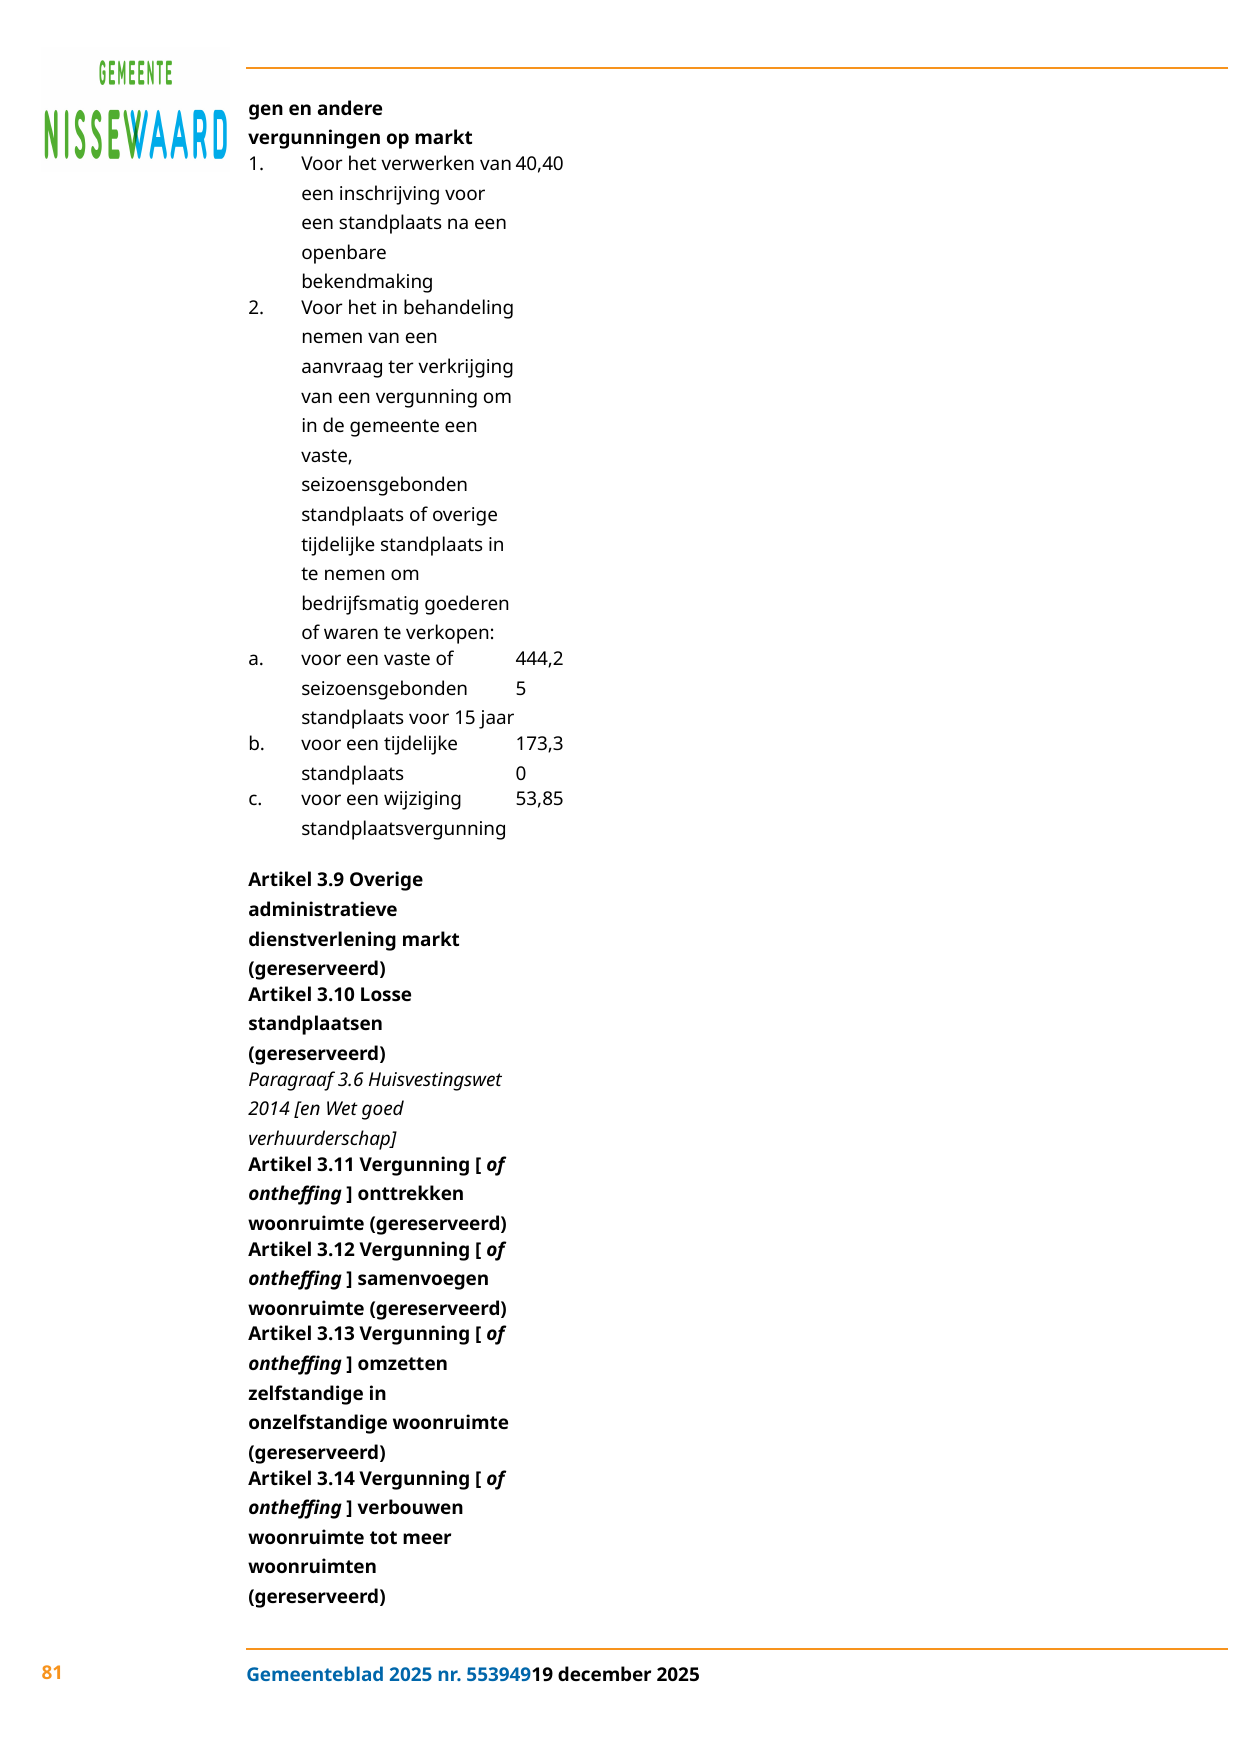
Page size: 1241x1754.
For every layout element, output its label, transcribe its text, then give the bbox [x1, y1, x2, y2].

table_cell [621, 150, 674, 294]
table_cell [621, 786, 674, 841]
table_cell b. [248, 730, 301, 786]
table_cell [728, 867, 780, 981]
table_cell [940, 1066, 992, 1151]
table_cell Voor het verwerken van een inschrijving voor een standplaats na een openbare bekendmaking [301, 150, 515, 294]
table_cell [940, 867, 992, 981]
table_cell [993, 1236, 1046, 1321]
table_cell [515, 1066, 568, 1151]
table_cell [780, 981, 833, 1066]
table_cell [728, 786, 780, 841]
table_cell [515, 1151, 568, 1236]
table_cell [993, 1066, 1046, 1151]
table_cell [728, 730, 780, 786]
table_cell [674, 95, 727, 150]
table_cell [1046, 1151, 1098, 1236]
table_cell [568, 1066, 621, 1151]
table_cell [1099, 981, 1152, 1066]
table_cell [993, 294, 1046, 645]
table_cell [674, 1321, 727, 1465]
table_cell [834, 1236, 886, 1321]
table_cell [886, 294, 939, 645]
table_cell [674, 1151, 727, 1236]
table_cell [674, 981, 727, 1066]
table_cell [621, 294, 674, 645]
table_cell c. [248, 786, 301, 841]
table_cell [568, 1151, 621, 1236]
table_cell [674, 730, 727, 786]
table_cell [834, 841, 886, 867]
table_cell [780, 867, 833, 981]
table_cell [993, 1321, 1046, 1465]
table_cell [1099, 645, 1152, 730]
table_cell [780, 1321, 833, 1465]
table_cell [1046, 867, 1098, 981]
table_cell [568, 150, 621, 294]
table_cell [993, 730, 1046, 786]
table_cell [568, 841, 621, 867]
table_cell [1099, 1321, 1152, 1465]
table_cell [621, 867, 674, 981]
table_cell [780, 1465, 833, 1609]
table_cell [728, 1066, 780, 1151]
table_cell [940, 645, 992, 730]
table_cell [780, 786, 833, 841]
table_cell [886, 867, 939, 981]
table_cell Artikel 3.13 Vergunning [ of ontheffing ] omzetten zelfstandige in onzelfstandige woonruimte (gereserveerd) [248, 1321, 515, 1465]
table_cell 173,30 [515, 730, 568, 786]
table_cell [674, 786, 727, 841]
table_cell [1099, 730, 1152, 786]
table_cell [621, 841, 674, 867]
table_cell [940, 981, 992, 1066]
table_cell [621, 645, 674, 730]
table_cell [515, 1465, 568, 1609]
table_cell [1046, 294, 1098, 645]
table_cell [886, 1066, 939, 1151]
table_cell [886, 730, 939, 786]
table_cell [728, 981, 780, 1066]
table_cell [940, 786, 992, 841]
table_cell [301, 841, 515, 867]
table_cell [1099, 150, 1152, 294]
table_cell [834, 867, 886, 981]
table_cell [568, 730, 621, 786]
table_cell [568, 786, 621, 841]
table_cell [568, 294, 621, 645]
table_cell [780, 730, 833, 786]
table_cell [940, 841, 992, 867]
table_cell 1. [248, 150, 301, 294]
table_cell [993, 841, 1046, 867]
table_cell [886, 1236, 939, 1321]
table_cell [1046, 981, 1098, 1066]
table_cell [780, 841, 833, 867]
table_cell [728, 841, 780, 867]
table_cell [834, 981, 886, 1066]
table_cell [1099, 1066, 1152, 1151]
table_cell [886, 981, 939, 1066]
table_cell [728, 294, 780, 645]
table_cell [886, 645, 939, 730]
table_cell [568, 1321, 621, 1465]
table_cell [515, 867, 568, 981]
table_cell [1046, 1465, 1098, 1609]
table_cell voor een vaste of seizoensgebonden standplaats voor 15 jaar [301, 645, 515, 730]
table_cell [780, 645, 833, 730]
table_cell [1099, 1236, 1152, 1321]
table_cell [728, 95, 780, 150]
table_cell [621, 1236, 674, 1321]
table_cell [993, 1465, 1046, 1609]
table_cell [1099, 1151, 1152, 1236]
table_cell Artikel 3.12 Vergunning [ of ontheffing ] samenvoegen woonruimte (gereserveerd) [248, 1236, 515, 1321]
table_cell [621, 1151, 674, 1236]
table_cell [940, 1321, 992, 1465]
table_cell [780, 150, 833, 294]
table_cell [886, 150, 939, 294]
table_cell Artikel 3.9 Overige administratieve dienstverlening markt (gereserveerd) [248, 867, 515, 981]
table_cell [780, 95, 833, 150]
table_cell [621, 730, 674, 786]
table_cell [886, 1465, 939, 1609]
table_cell [1046, 1066, 1098, 1151]
table_cell Paragraaf 3.6 Huisvestingswet 2014 [en Wet goed verhuurderschap] [248, 1066, 515, 1151]
table_cell [993, 95, 1046, 150]
table_cell [568, 1465, 621, 1609]
table_cell [1046, 1321, 1098, 1465]
table_cell [515, 981, 568, 1066]
table_cell [674, 867, 727, 981]
table_cell [886, 1151, 939, 1236]
table_cell [993, 981, 1046, 1066]
table_cell [728, 1236, 780, 1321]
table_cell [1046, 150, 1098, 294]
table_cell [674, 1066, 727, 1151]
table_cell [515, 95, 568, 150]
table_cell [834, 1066, 886, 1151]
table_cell [940, 1151, 992, 1236]
table_cell [515, 294, 568, 645]
table_cell [728, 1151, 780, 1236]
table_cell [993, 150, 1046, 294]
table_cell 40,40 [515, 150, 568, 294]
table_cell [780, 1236, 833, 1321]
table_cell [728, 150, 780, 294]
table_cell [1046, 841, 1098, 867]
table_cell [1046, 786, 1098, 841]
table_cell [1046, 645, 1098, 730]
table_cell [834, 645, 886, 730]
table_cell [940, 1236, 992, 1321]
table_cell [674, 294, 727, 645]
table_cell [834, 730, 886, 786]
table_cell [1099, 294, 1152, 645]
picture [41, 47, 231, 172]
table_cell [1099, 841, 1152, 867]
table_cell [568, 867, 621, 981]
table_cell [886, 1321, 939, 1465]
table_cell 53,85 [515, 786, 568, 841]
table_cell [834, 294, 886, 645]
table_cell [621, 1465, 674, 1609]
table_cell [886, 786, 939, 841]
table_cell Voor het in behandeling nemen van een aanvraag ter verkrijging van een vergunning om in de gemeente een vaste, seizoensgebonden standplaats of overige tijdelijke standplaats in te nemen om bedrijfsmatig goederen of waren te verkopen: [301, 294, 515, 645]
table_cell [621, 95, 674, 150]
table_cell [1046, 95, 1098, 150]
table_cell [993, 867, 1046, 981]
table_cell [886, 95, 939, 150]
table_cell Artikel 3.11 Vergunning [ of ontheffing ] onttrekken woonruimte (gereserveerd) [248, 1151, 515, 1236]
table_cell [834, 150, 886, 294]
table_cell [568, 1236, 621, 1321]
table_cell [834, 1151, 886, 1236]
table_cell [728, 1465, 780, 1609]
table_cell [621, 1321, 674, 1465]
table_cell [886, 841, 939, 867]
table_cell [940, 294, 992, 645]
table_cell [780, 1066, 833, 1151]
table_cell Artikel 3.10 Losse standplaatsen (gereserveerd) [248, 981, 515, 1066]
table_cell [515, 1236, 568, 1321]
table_cell [568, 981, 621, 1066]
table_cell [1099, 1465, 1152, 1609]
table_cell [834, 95, 886, 150]
table_cell [1046, 1236, 1098, 1321]
table_cell 2. [248, 294, 301, 645]
table_cell [1099, 786, 1152, 841]
table_cell [568, 645, 621, 730]
table_cell [515, 841, 568, 867]
table_cell Artikel 3.14 Vergunning [ of ontheffing ] verbouwen woonruimte tot meer woonruimten (gereserveerd) [248, 1465, 515, 1609]
table_cell [834, 786, 886, 841]
table_cell [621, 1066, 674, 1151]
table_cell 444,25 [515, 645, 568, 730]
table_cell [515, 1321, 568, 1465]
table_cell [993, 645, 1046, 730]
table_cell [728, 645, 780, 730]
table_cell [940, 1465, 992, 1609]
table_cell [674, 150, 727, 294]
table_cell [993, 1151, 1046, 1236]
table_cell gen en andere vergunningen op markt [248, 95, 515, 150]
table_cell [1099, 867, 1152, 981]
table_cell [621, 981, 674, 1066]
table_cell a. [248, 645, 301, 730]
table_cell [674, 1236, 727, 1321]
table_cell voor een wijziging standplaatsvergunning [301, 786, 515, 841]
table_cell [780, 1151, 833, 1236]
table_cell [834, 1321, 886, 1465]
table_cell [674, 1465, 727, 1609]
table_cell [248, 841, 301, 867]
table_cell [780, 294, 833, 645]
table_cell [1099, 95, 1152, 150]
table_cell [834, 1465, 886, 1609]
table_cell [993, 786, 1046, 841]
table_cell [674, 841, 727, 867]
table_cell [940, 730, 992, 786]
table_cell [728, 1321, 780, 1465]
table_cell [1046, 730, 1098, 786]
table_cell [568, 95, 621, 150]
table_cell [674, 645, 727, 730]
table_cell [940, 95, 992, 150]
table_cell voor een tijdelijke standplaats [301, 730, 515, 786]
table_cell [940, 150, 992, 294]
